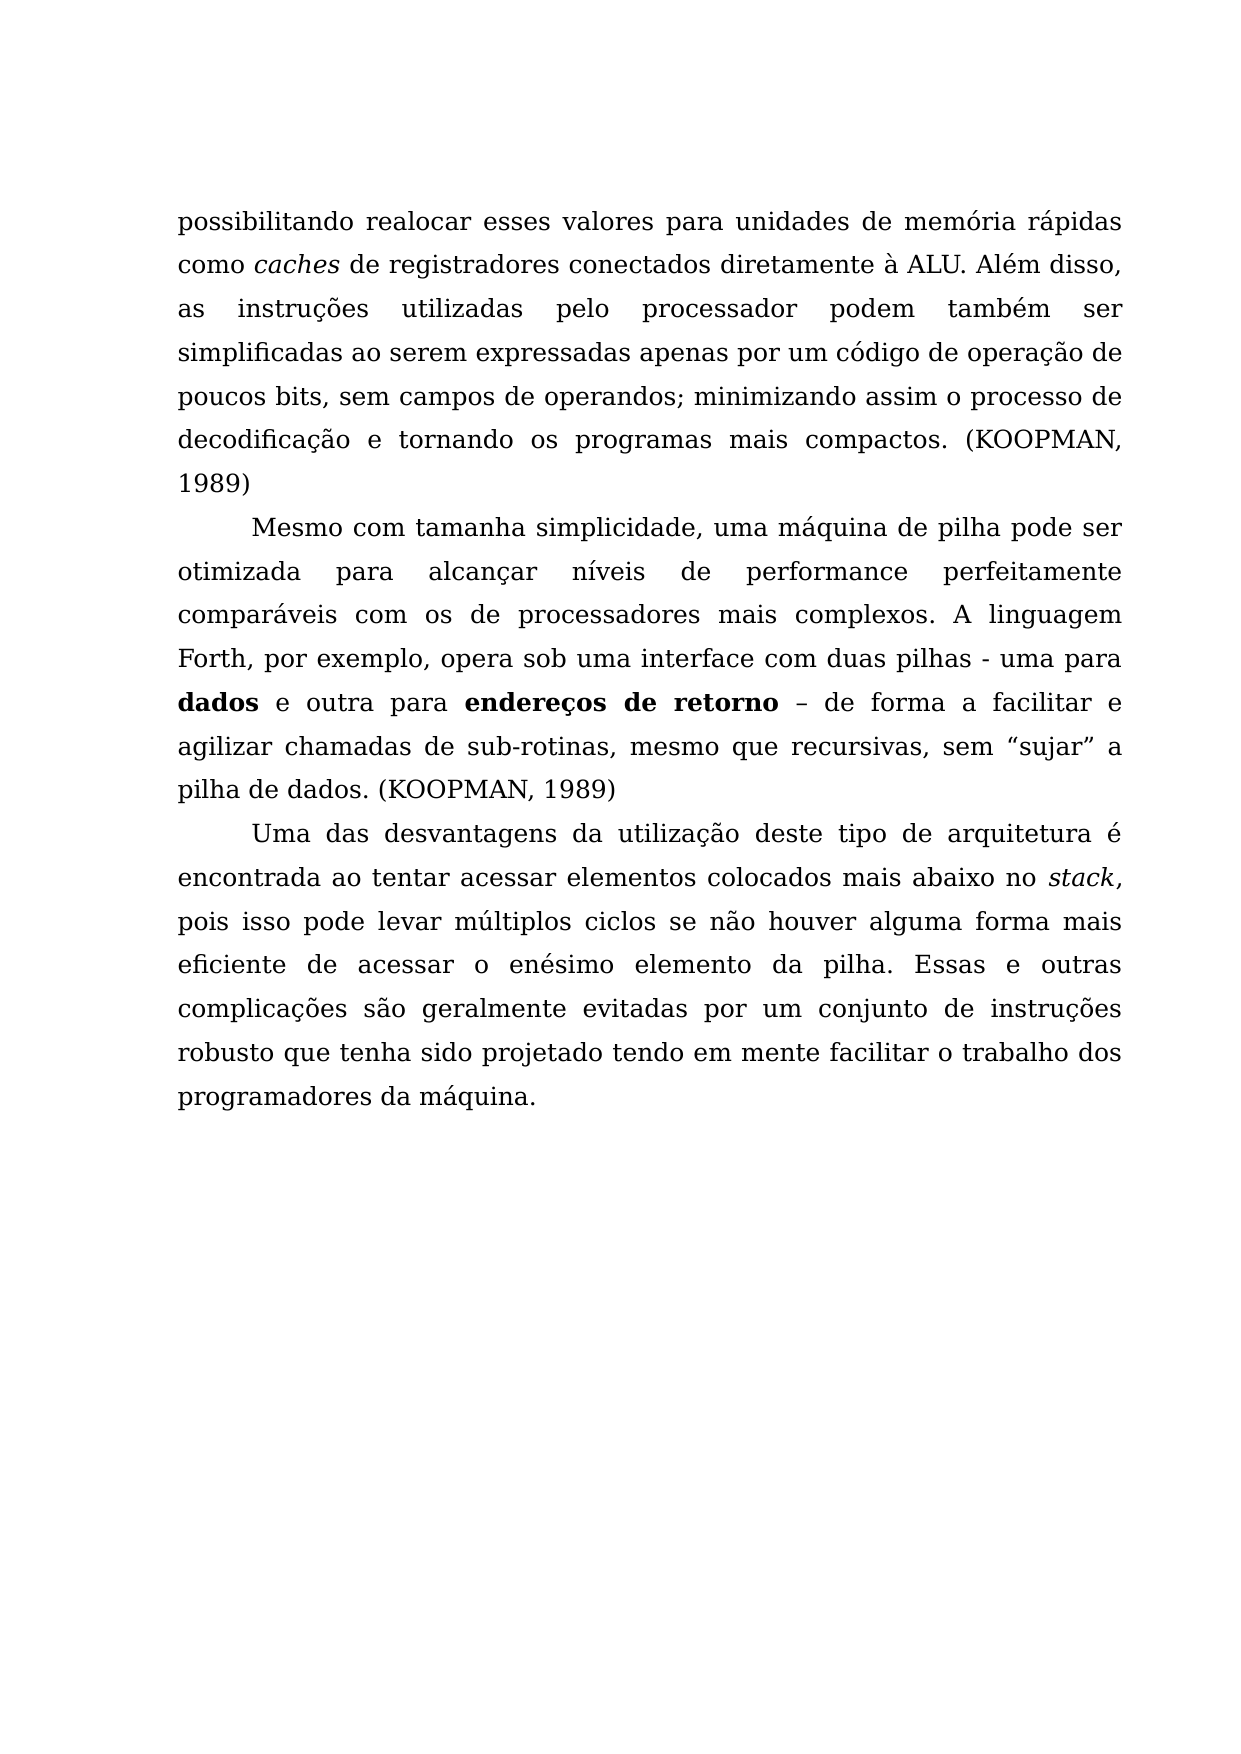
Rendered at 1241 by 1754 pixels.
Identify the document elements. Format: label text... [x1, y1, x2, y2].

text Uma das desvantagens da utilização deste tipo de arquitetura é encontrada ao tentar acessar elementos colocados mais abaixo no stack, pois isso pode levar múltiplos ciclos se não houver alguma forma mais eficiente de acessar o enésimo elemento da pilha. Essas e outras complicações são geralmente evitadas por um conjunto de instruções robusto que tenha sido projetado tendo em mente facilitar o trabalho dos programadores da máquina. [177, 819, 1123, 1111]
text Mesmo com tamanha simplicidade, uma máquina de pilha pode ser otimizada para alcançar níveis de performance perfeitamente comparáveis com os de processadores mais complexos. A linguagem Forth, por exemplo, opera sob uma interface com duas pilhas - uma para dados e outra para endereços de retorno – de forma a facilitar e agilizar chamadas de sub-rotinas, mesmo que recursivas, sem “sujar” a pilha de dados. (KOOPMAN, 1989) [177, 513, 1123, 805]
text possibilitando realocar esses valores para unidades de memória rápidas como caches de registradores conectados diretamente à ALU. Além disso, as instruções utilizadas pelo processador podem também ser simplificadas ao serem expressadas apenas por um código de operação de poucos bits, sem campos de operandos; minimizando assim o processo de decodificação e tornando os programas mais compactos. (KOOPMAN, 1989) [177, 207, 1123, 498]
